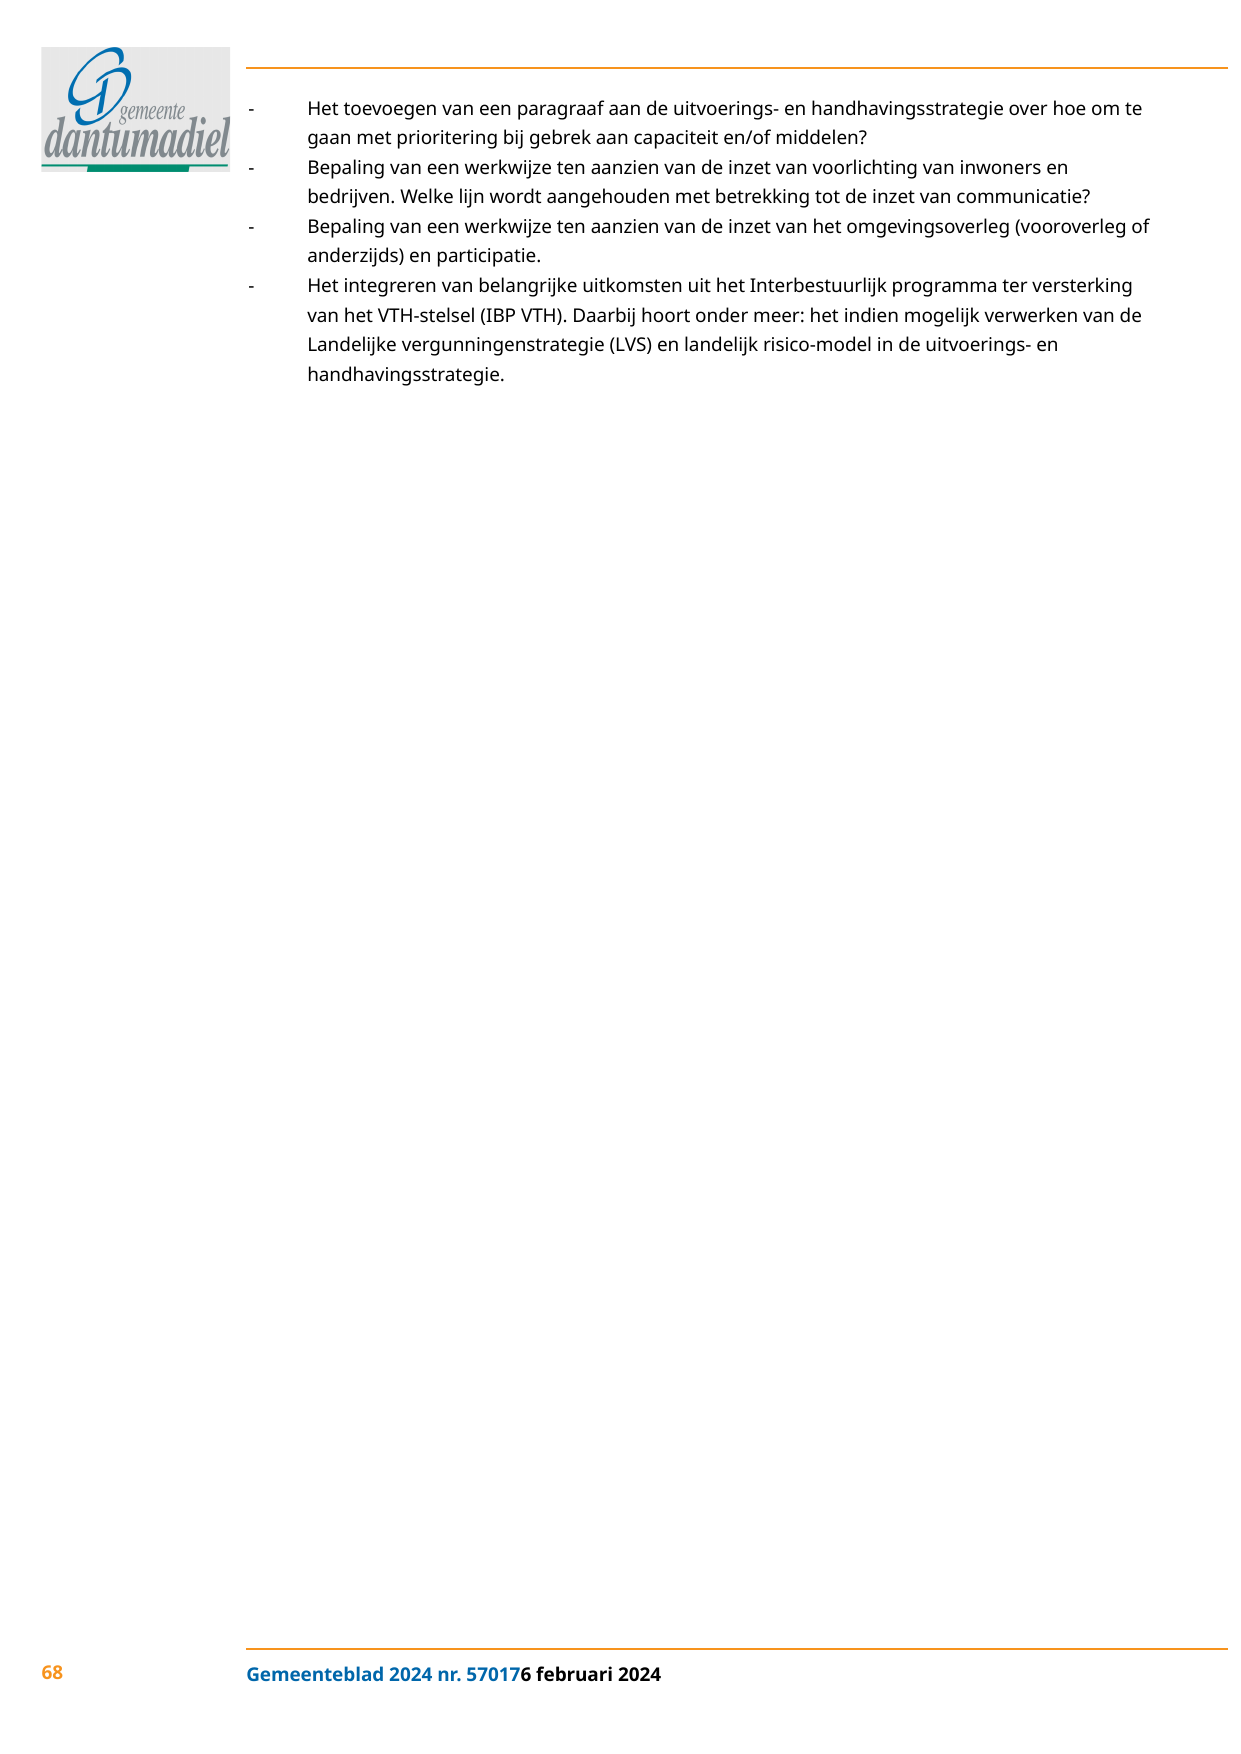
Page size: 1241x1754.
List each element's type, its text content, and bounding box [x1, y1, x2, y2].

picture [41, 47, 231, 172]
list Het toevoegen van een paragraaf aan de uitvoerings- en handhavingsstrategie over hoe om te gaan met prioritering bij gebrek aan capaciteit en/of middelen? [248, 95, 1152, 150]
list Bepaling van een werkwijze ten aanzien van de inzet van voorlichting van inwoners en bedrijven. Welke lijn wordt aangehouden met betrekking tot de inzet van communicatie? [248, 154, 1152, 209]
list Het integreren van belangrijke uitkomsten uit het Interbestuurlijk programma ter versterking van het VTH-stelsel (IBP VTH). Daarbij hoort onder meer: het indien mogelijk verwerken van de Landelijke vergunningenstrategie (LVS) en landelijk risico-model in de uitvoerings- en handhavingsstrategie. [248, 272, 1152, 387]
list Bepaling van een werkwijze ten aanzien van de inzet van het omgevingsoverleg (vooroverleg of anderzijds) en participatie. [248, 213, 1152, 268]
